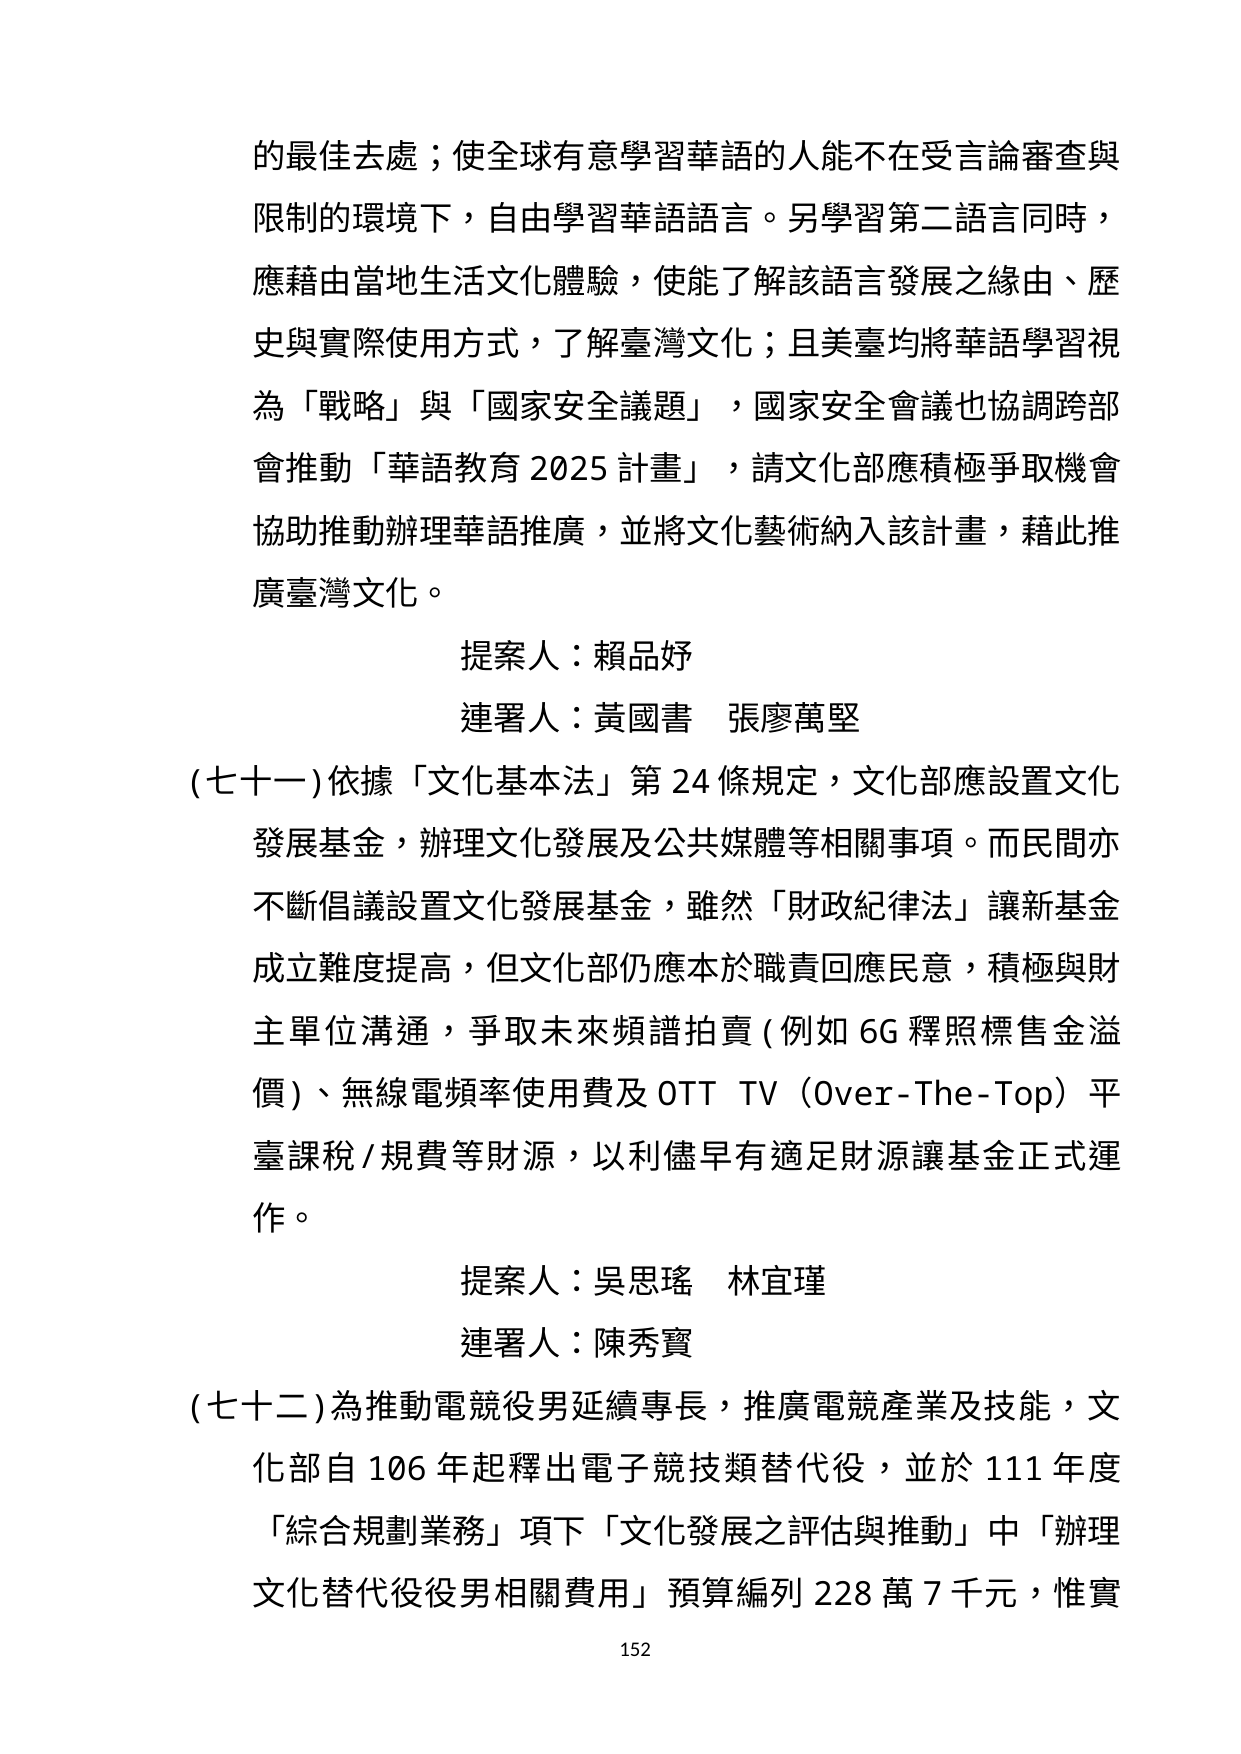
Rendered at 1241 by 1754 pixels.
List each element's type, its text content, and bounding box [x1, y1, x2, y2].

text (七十一)依據「文化基本法」第24條規定，文化部應設置文化發展基金，辦理文化發展及公共媒體等相關事項。而民間亦不斷倡議設置文化發展基金，雖然「財政紀律法」讓新基金成立難度提高，但文化部仍應本於職責回應民意，積極與財主單位溝通，爭取未來頻譜拍賣(例如6G釋照標售金溢價)、無線電頻率使用費及OTT TV（Over-The-Top）平臺課稅/規費等財源，以利儘早有適足財源讓基金正式運作。 [185, 737, 1122, 1237]
text 提案人：吳思瑤 林宜瑾 [460, 1237, 1122, 1300]
text (七十二)為推動電競役男延續專長，推廣電競產業及技能，文化部自106年起釋出電子競技類替代役，並於111年度「綜合規劃業務」項下「文化發展之評估與推動」中「辦理文化替代役役男相關費用」預算編列228萬7千元，惟實 [185, 1362, 1122, 1612]
text 連署人：陳秀寳 [460, 1300, 1122, 1362]
text 連署人：黃國書 張廖萬堅 [460, 675, 1122, 737]
text 提案人：賴品妤 [460, 612, 1122, 675]
text 的最佳去處；使全球有意學習華語的人能不在受言論審查與限制的環境下，自由學習華語語言。另學習第二語言同時，應藉由當地生活文化體驗，使能了解該語言發展之緣由、歷史與實際使用方式，了解臺灣文化；且美臺均將華語學習視為「戰略」與「國家安全議題」，國家安全會議也協調跨部會推動「華語教育2025計畫」，請文化部應積極爭取機會協助推動辦理華語推廣，並將文化藝術納入該計畫，藉此推廣臺灣文化。 [185, 112, 1122, 612]
